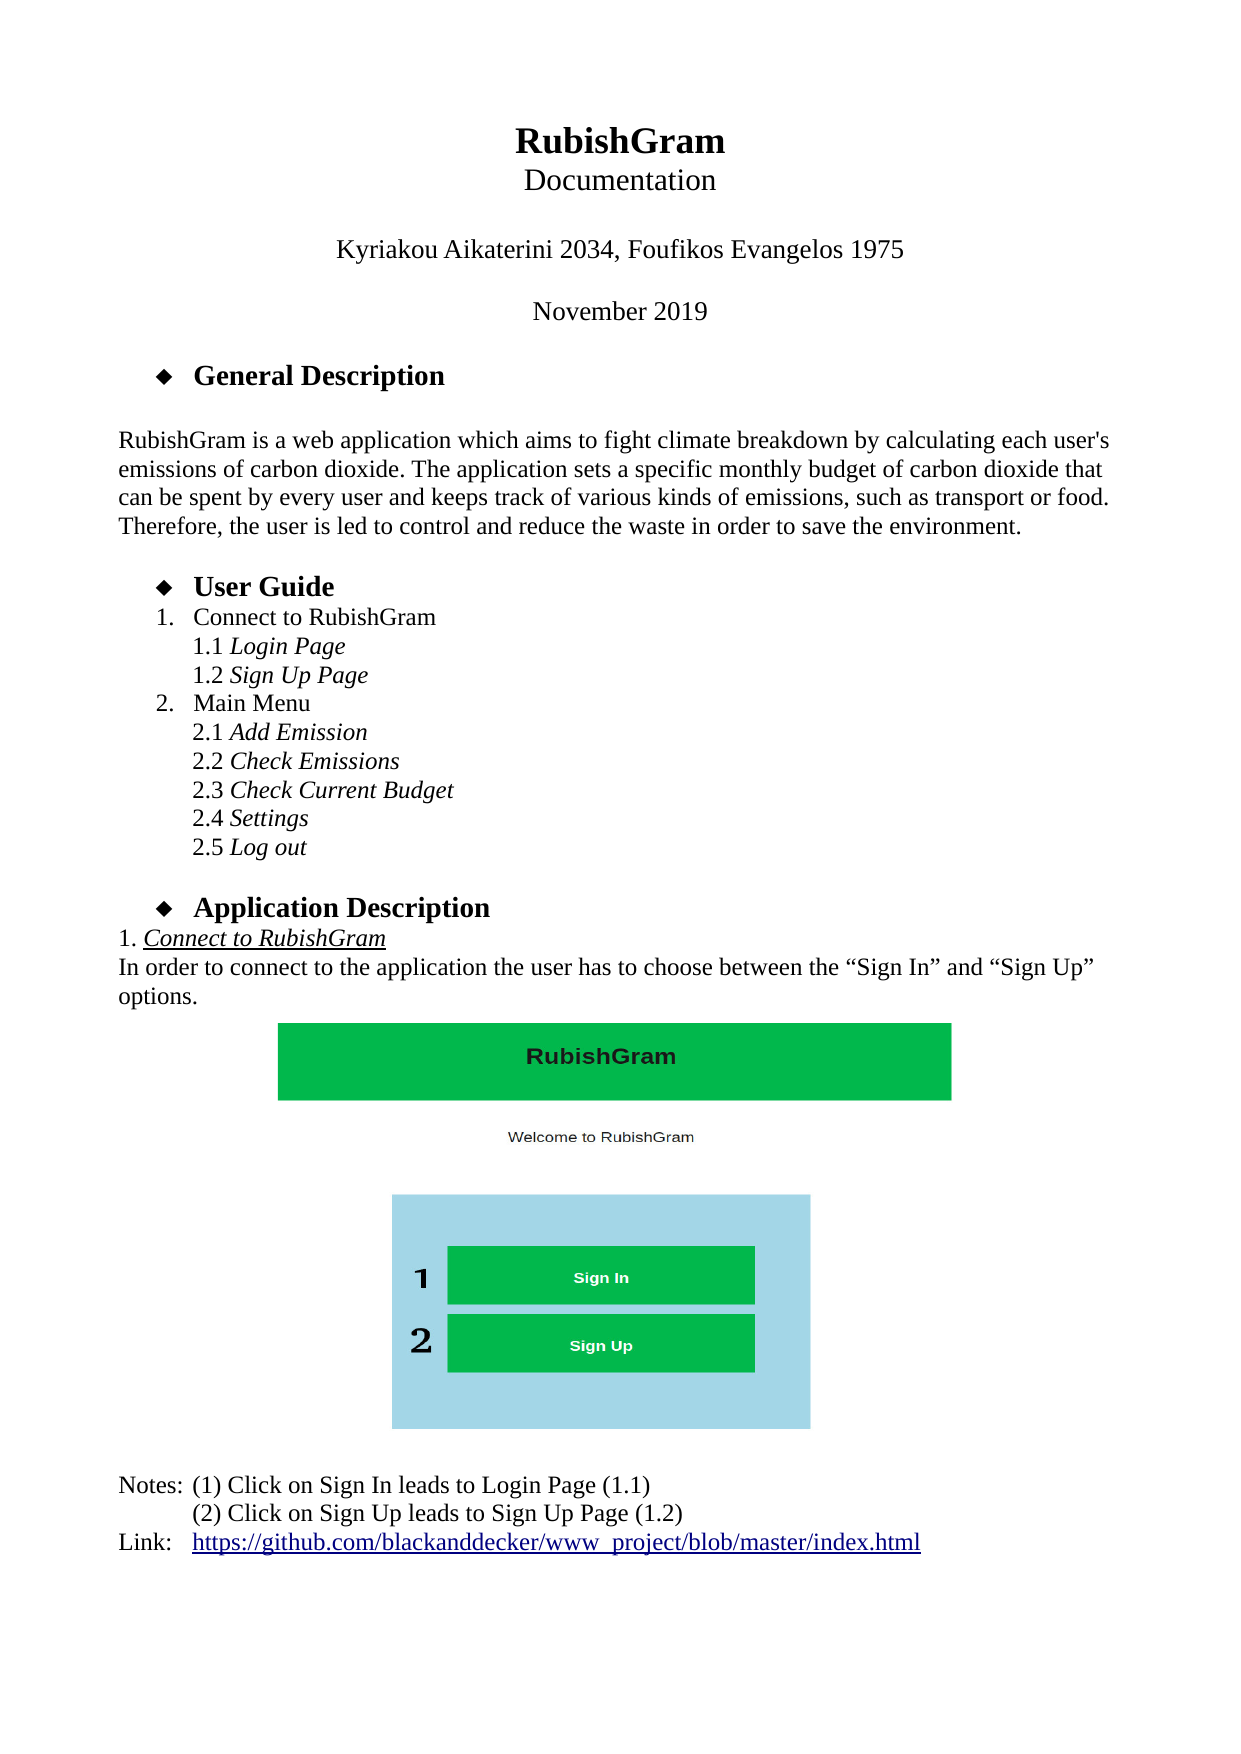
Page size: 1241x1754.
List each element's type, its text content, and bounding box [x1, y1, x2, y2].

text Link: https://github.com/blackanddecker/www_project/blob/master/index.html [118, 1527, 1122, 1556]
text Kyriakou Aikaterini 2034, Foufikos Evangelos 1975 [118, 233, 1122, 264]
text 1.1 Login Page [118, 631, 1122, 660]
text 2.1 Add Emission [118, 717, 1122, 746]
text Documentation [118, 161, 1122, 197]
list Application Description [156, 890, 1122, 923]
text RubishGram is a web application which aims to fight climate breakdown by calculating each user's emissions of carbon dioxide. The application sets a specific monthly budget of carbon dioxide that can be spent by every user and keeps track of various kinds of emissions, such as transport or food. Therefore, the user is led to control and reduce the waste in order to save the environment. [118, 425, 1122, 540]
text 2.5 Log out [118, 832, 1122, 861]
picture [277, 1023, 953, 1466]
text November 2019 [118, 295, 1122, 327]
list General Description [156, 358, 1122, 391]
text 1.2 Sign Up Page [118, 660, 1122, 688]
text 2.2 Check Emissions 2.3 Check Current Budget [118, 746, 1122, 803]
text (2) Click on Sign Up leads to Sign Up Page (1.2) [118, 1498, 1122, 1527]
text Notes: (1) Click on Sign In leads to Login Page (1.1) [118, 1470, 1122, 1498]
list Main Menu [156, 688, 1122, 717]
text In order to connect to the application the user has to choose between the “Sign In” and “Sign Up” options. [118, 952, 1122, 1010]
text 2.4 Settings [118, 803, 1122, 832]
text 1. Connect to RubishGram [118, 923, 1122, 952]
text RubishGram [118, 118, 1122, 161]
list User Guide [156, 569, 1122, 602]
list Connect to RubishGram [156, 602, 1122, 631]
